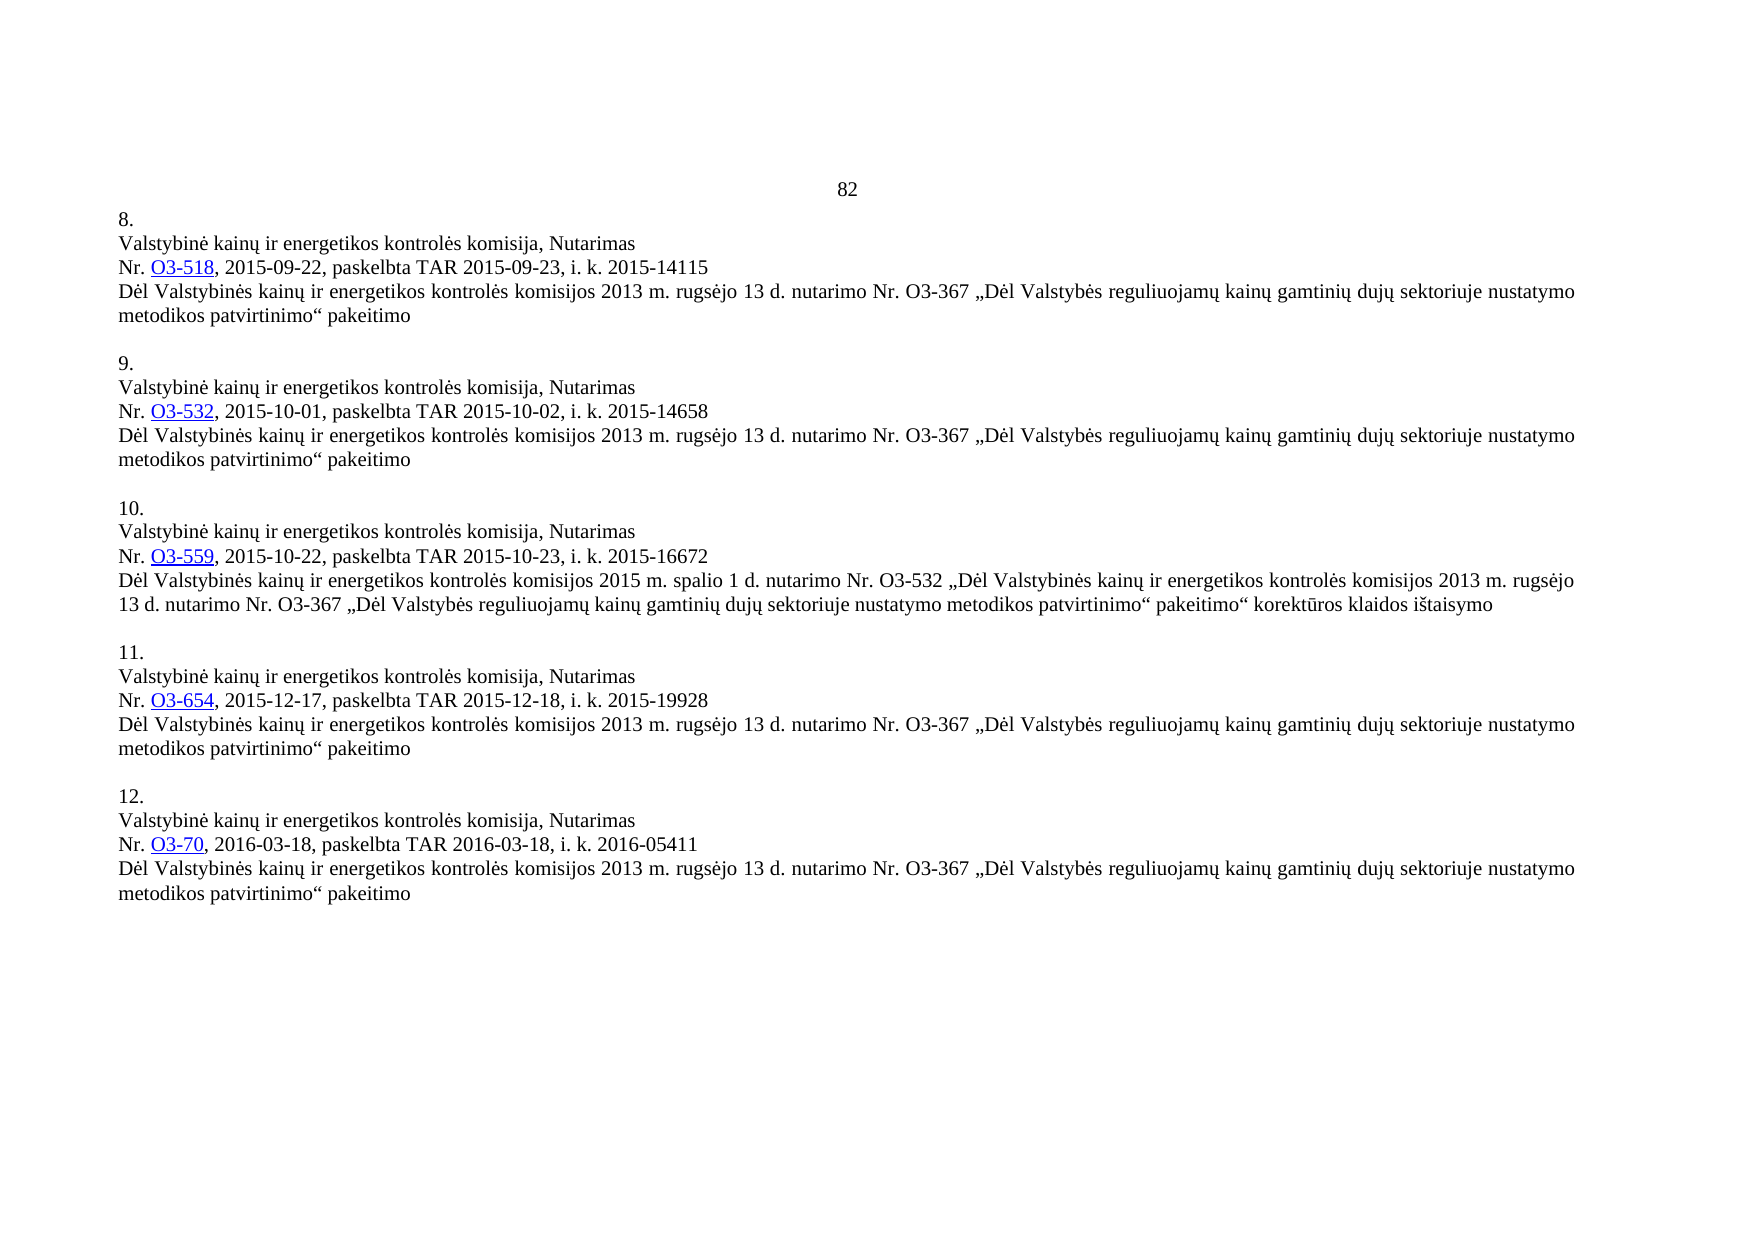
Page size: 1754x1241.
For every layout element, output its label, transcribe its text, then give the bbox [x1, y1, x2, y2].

text Valstybinė kainų ir energetikos kontrolės komisija, Nutarimas [118, 375, 1577, 399]
text 10. [118, 495, 1577, 519]
text Valstybinė kainų ir energetikos kontrolės komisija, Nutarimas [118, 808, 1577, 832]
text Nr. O3-70, 2016-03-18, paskelbta TAR 2016-03-18, i. k. 2016-05411 [118, 832, 1577, 856]
text Nr. O3-559, 2015-10-22, paskelbta TAR 2015-10-23, i. k. 2015-16672 [118, 543, 1577, 568]
text Nr. O3-654, 2015-12-17, paskelbta TAR 2015-12-18, i. k. 2015-19928 [118, 688, 1577, 712]
text Dėl Valstybinės kainų ir energetikos kontrolės komisijos 2015 m. spalio 1 d. nutarimo Nr. O3-532 „Dėl Valstybinės kainų ir energetikos kontrolės komisijos 2013 m. rugsėjo 13 d. nutarimo Nr. O3-367 „Dėl Valstybės reguliuojamų kainų gamtinių dujų sektoriuje nustatymo metodikos patvirtinimo“ pakeitimo“ korektūros klaidos ištaisymo [118, 568, 1577, 616]
text Dėl Valstybinės kainų ir energetikos kontrolės komisijos 2013 m. rugsėjo 13 d. nutarimo Nr. O3-367 „Dėl Valstybės reguliuojamų kainų gamtinių dujų sektoriuje nustatymo metodikos patvirtinimo“ pakeitimo [118, 712, 1577, 760]
text 8. [118, 207, 1577, 231]
text Dėl Valstybinės kainų ir energetikos kontrolės komisijos 2013 m. rugsėjo 13 d. nutarimo Nr. O3-367 „Dėl Valstybės reguliuojamų kainų gamtinių dujų sektoriuje nustatymo metodikos patvirtinimo“ pakeitimo [118, 279, 1577, 327]
text 11. [118, 640, 1577, 664]
text Valstybinė kainų ir energetikos kontrolės komisija, Nutarimas [118, 231, 1577, 255]
text Valstybinė kainų ir energetikos kontrolės komisija, Nutarimas [118, 664, 1577, 688]
text 9. [118, 351, 1577, 375]
text 12. [118, 784, 1577, 808]
text Valstybinė kainų ir energetikos kontrolės komisija, Nutarimas [118, 519, 1577, 543]
text Nr. O3-518, 2015-09-22, paskelbta TAR 2015-09-23, i. k. 2015-14115 [118, 255, 1577, 279]
text Dėl Valstybinės kainų ir energetikos kontrolės komisijos 2013 m. rugsėjo 13 d. nutarimo Nr. O3-367 „Dėl Valstybės reguliuojamų kainų gamtinių dujų sektoriuje nustatymo metodikos patvirtinimo“ pakeitimo [118, 856, 1577, 904]
text Dėl Valstybinės kainų ir energetikos kontrolės komisijos 2013 m. rugsėjo 13 d. nutarimo Nr. O3-367 „Dėl Valstybės reguliuojamų kainų gamtinių dujų sektoriuje nustatymo metodikos patvirtinimo“ pakeitimo [118, 423, 1577, 471]
text Nr. O3-532, 2015-10-01, paskelbta TAR 2015-10-02, i. k. 2015-14658 [118, 399, 1577, 423]
